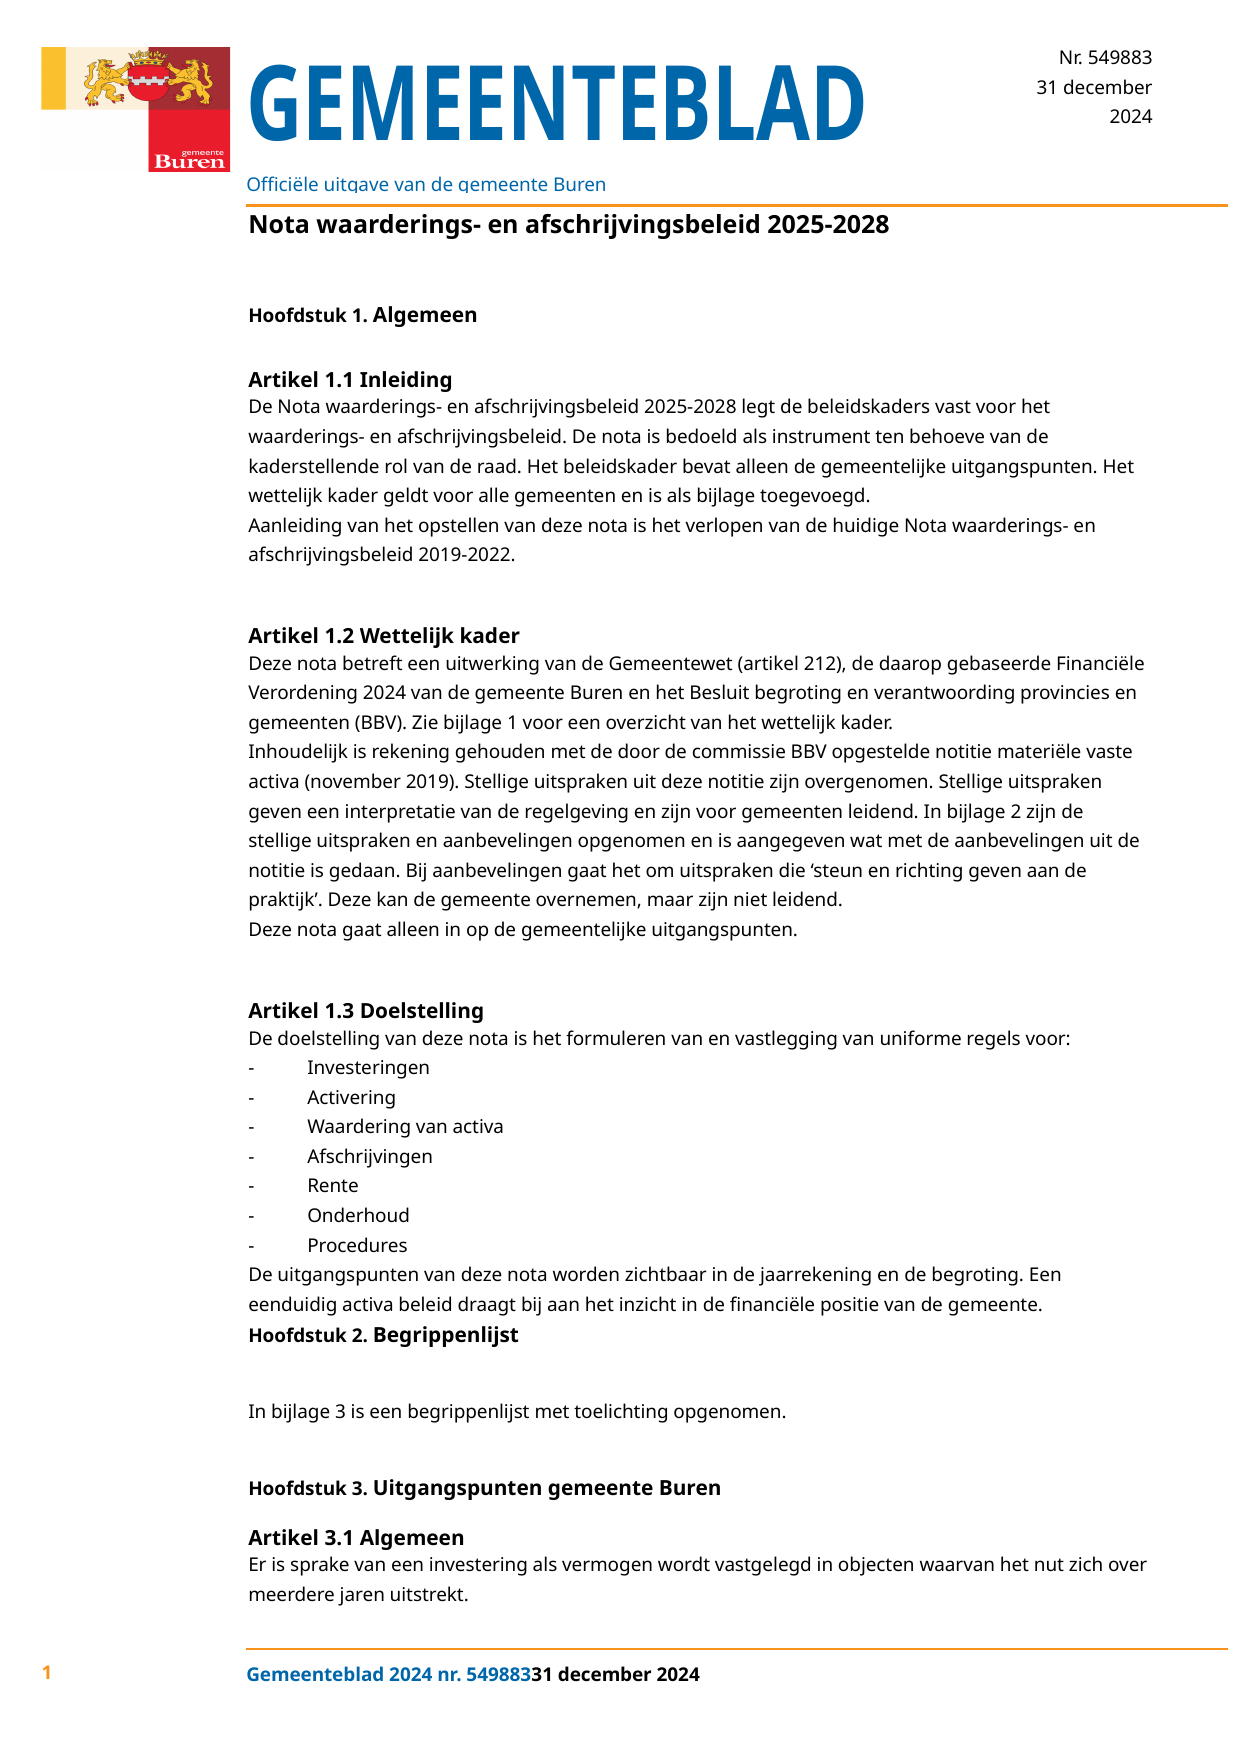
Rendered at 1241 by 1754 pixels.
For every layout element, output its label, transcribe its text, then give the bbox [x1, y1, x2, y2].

text Artikel 1.3 Doelstelling [248, 996, 1152, 1025]
list Procedures [248, 1232, 1152, 1257]
text Artikel 1.1 Inleiding [248, 365, 1152, 394]
text De uitgangspunten van deze nota worden zichtbaar in de jaarrekening en de begroting. Een eenduidig activa beleid draagt bij aan het inzicht in de financiële positie van de gemeente. [248, 1261, 1152, 1317]
text Artikel 3.1 Algemeen [248, 1523, 1152, 1551]
text De doelstelling van deze nota is het formuleren van en vastlegging van uniforme regels voor: [248, 1025, 1152, 1050]
text Inhoudelijk is rekening gehouden met de door de commissie BBV opgestelde notitie materiële vaste activa (november 2019). Stellige uitspraken uit deze notitie zijn overgenomen. Stellige uitspraken geven een interpretatie van de regelgeving en zijn voor gemeenten leidend. In bijlage 2 zijn de stellige uitspraken en aanbevelingen opgenomen en is aangegeven wat met de aanbevelingen uit de notitie is gedaan. Bij aanbevelingen gaat het om uitspraken die ‘steun en richting geven aan de praktijk’. Deze kan de gemeente overnemen, maar zijn niet leidend. [248, 739, 1152, 912]
text In bijlage 3 is een begrippenlijst met toelichting opgenomen. [248, 1398, 1152, 1424]
list Investeringen [248, 1054, 1152, 1080]
text Artikel 1.2 Wettelijk kader [248, 622, 1152, 650]
text Hoofdstuk 1. Algemeen [248, 300, 1152, 328]
list Rente [248, 1173, 1152, 1198]
list Activering [248, 1084, 1152, 1109]
list Waardering van activa [248, 1113, 1152, 1139]
text Aanleiding van het opstellen van deze nota is het verlopen van de huidige Nota waarderings- en afschrijvingsbeleid 2019-2022. [248, 512, 1152, 567]
text Deze nota gaat alleen in op de gemeentelijke uitgangspunten. [248, 916, 1152, 942]
picture [41, 47, 231, 172]
text Hoofdstuk 2. Begrippenlijst [248, 1321, 1152, 1349]
text Nota waarderings- en afschrijvingsbeleid 2025-2028 [248, 207, 1152, 241]
text De Nota waarderings- en afschrijvingsbeleid 2025-2028 legt de beleidskaders vast voor het waarderings- en afschrijvingsbeleid. De nota is bedoeld als instrument ten behoeve van de kaderstellende rol van de raad. Het beleidskader bevat alleen de gemeentelijke uitgangspunten. Het wettelijk kader geldt voor alle gemeenten en is als bijlage toegevoegd. [248, 394, 1152, 508]
list Onderhoud [248, 1202, 1152, 1228]
list Afschrijvingen [248, 1143, 1152, 1169]
text Deze nota betreft een uitwerking van de Gemeentewet (artikel 212), de daarop gebaseerde Financiële Verordening 2024 van de gemeente Buren en het Besluit begroting en verantwoording provincies en gemeenten (BBV). Zie bijlage 1 voor een overzicht van het wettelijk kader. [248, 650, 1152, 735]
text Hoofdstuk 3. Uitgangspunten gemeente Buren [248, 1473, 1152, 1502]
text Er is sprake van een investering als vermogen wordt vastgelegd in objecten waarvan het nut zich over meerdere jaren uitstrekt. [248, 1551, 1152, 1606]
